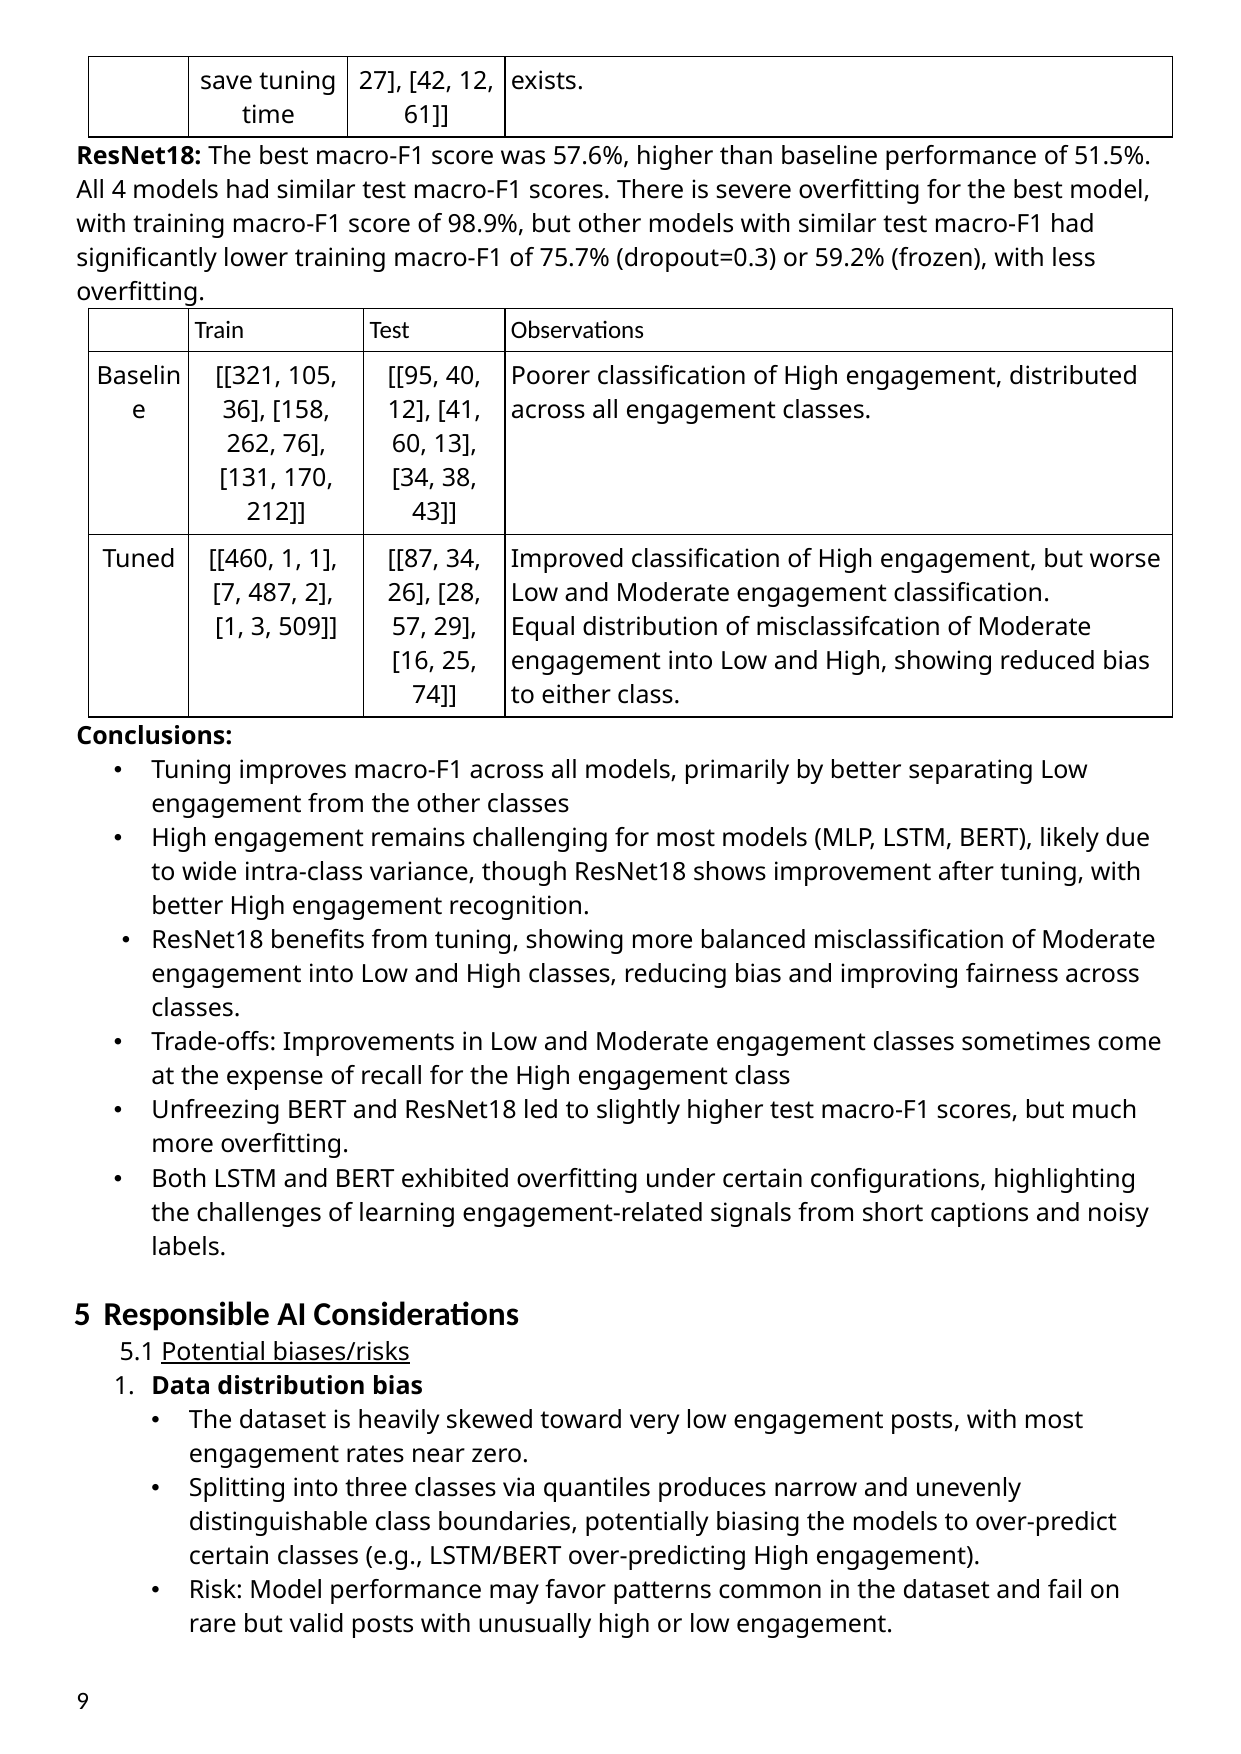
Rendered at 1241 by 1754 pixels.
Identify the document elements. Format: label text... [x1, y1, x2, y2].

table_cell [[95, 40, 12], [41, 60, 13], [34, 38, 43]] [364, 352, 504, 533]
table_cell [[321, 105, 36], [158, 262, 76], [131, 170, 212]] [189, 352, 363, 533]
table_header Test [364, 309, 504, 351]
list Tuning improves macro-F1 across all models, primarily by better separating Low engagement from the other classes [114, 751, 1170, 819]
table_header Observations [506, 309, 1172, 351]
list Splitting into three classes via quantiles produces narrow and unevenly distinguishable class boundaries, potentially biasing the models to over-predict certain classes (e.g., LSTM/BERT over-predicting High engagement). [151, 1470, 1170, 1572]
table_cell Improved classification of High engagement, but worse Low and Moderate engagement classification. Equal distribution of misclassifcation of Moderate engagement into Low and High, showing reduced bias to either class. [506, 535, 1172, 716]
list Trade-offs: Improvements in Low and Moderate engagement classes sometimes come at the expense of recall for the High engagement class [114, 1024, 1170, 1092]
list Both LSTM and BERT exhibited overfitting under certain configurations, highlighting the challenges of learning engagement-related signals from short captions and noisy labels. [114, 1160, 1170, 1262]
table_cell exists. [506, 57, 1172, 136]
table_cell [89, 57, 188, 136]
table_cell Poorer classification of High engagement, distributed across all engagement classes. [506, 352, 1172, 533]
subtitle Potential biases/risks [119, 1334, 1170, 1368]
list ResNet18 benefits from tuning, showing more balanced misclassification of Moderate engagement into Low and High classes, reducing bias and improving fairness across classes. [122, 922, 1170, 1024]
subtitle Data distribution bias [114, 1368, 1170, 1402]
list Unfreezing BERT and ResNet18 led to slightly higher test macro-F1 scores, but much more overfitting. [114, 1092, 1170, 1160]
table_cell save tuning time [189, 57, 347, 136]
table_cell Tuned [89, 535, 188, 716]
table_cell [[87, 34, 26], [28, 57, 29], [16, 25, 74]] [364, 535, 504, 716]
table_header Train [189, 309, 363, 351]
table_cell Baseline [89, 352, 188, 533]
table_header [89, 309, 188, 351]
list The dataset is heavily skewed toward very low engagement posts, with most engagement rates near zero. [151, 1402, 1170, 1470]
text ResNet18: The best macro-F1 score was 57.6%, higher than baseline performance of 51.5%. All 4 models had similar test macro-F1 scores. There is severe overfitting for the best model, with training macro-F1 score of 98.9%, but other models with similar test macro-F1 had significantly lower training macro-F1 of 75.7% (dropout=0.3) or 59.2% (frozen), with less overfitting. [76, 137, 1170, 308]
table_cell [[460, 1, 1], [7, 487, 2], [1, 3, 509]] [189, 535, 363, 716]
list High engagement remains challenging for most models (MLP, LSTM, BERT), likely due to wide intra-class variance, though ResNet18 shows improvement after tuning, with better High engagement recognition. [114, 819, 1170, 922]
table_cell 27], [42, 12, 61]] [348, 57, 504, 136]
text Conclusions: [76, 717, 1170, 751]
list Risk: Model performance may favor patterns common in the dataset and fail on rare but valid posts with unusually high or low engagement. [151, 1572, 1170, 1640]
subtitle Responsible AI Considerations [74, 1293, 1170, 1334]
